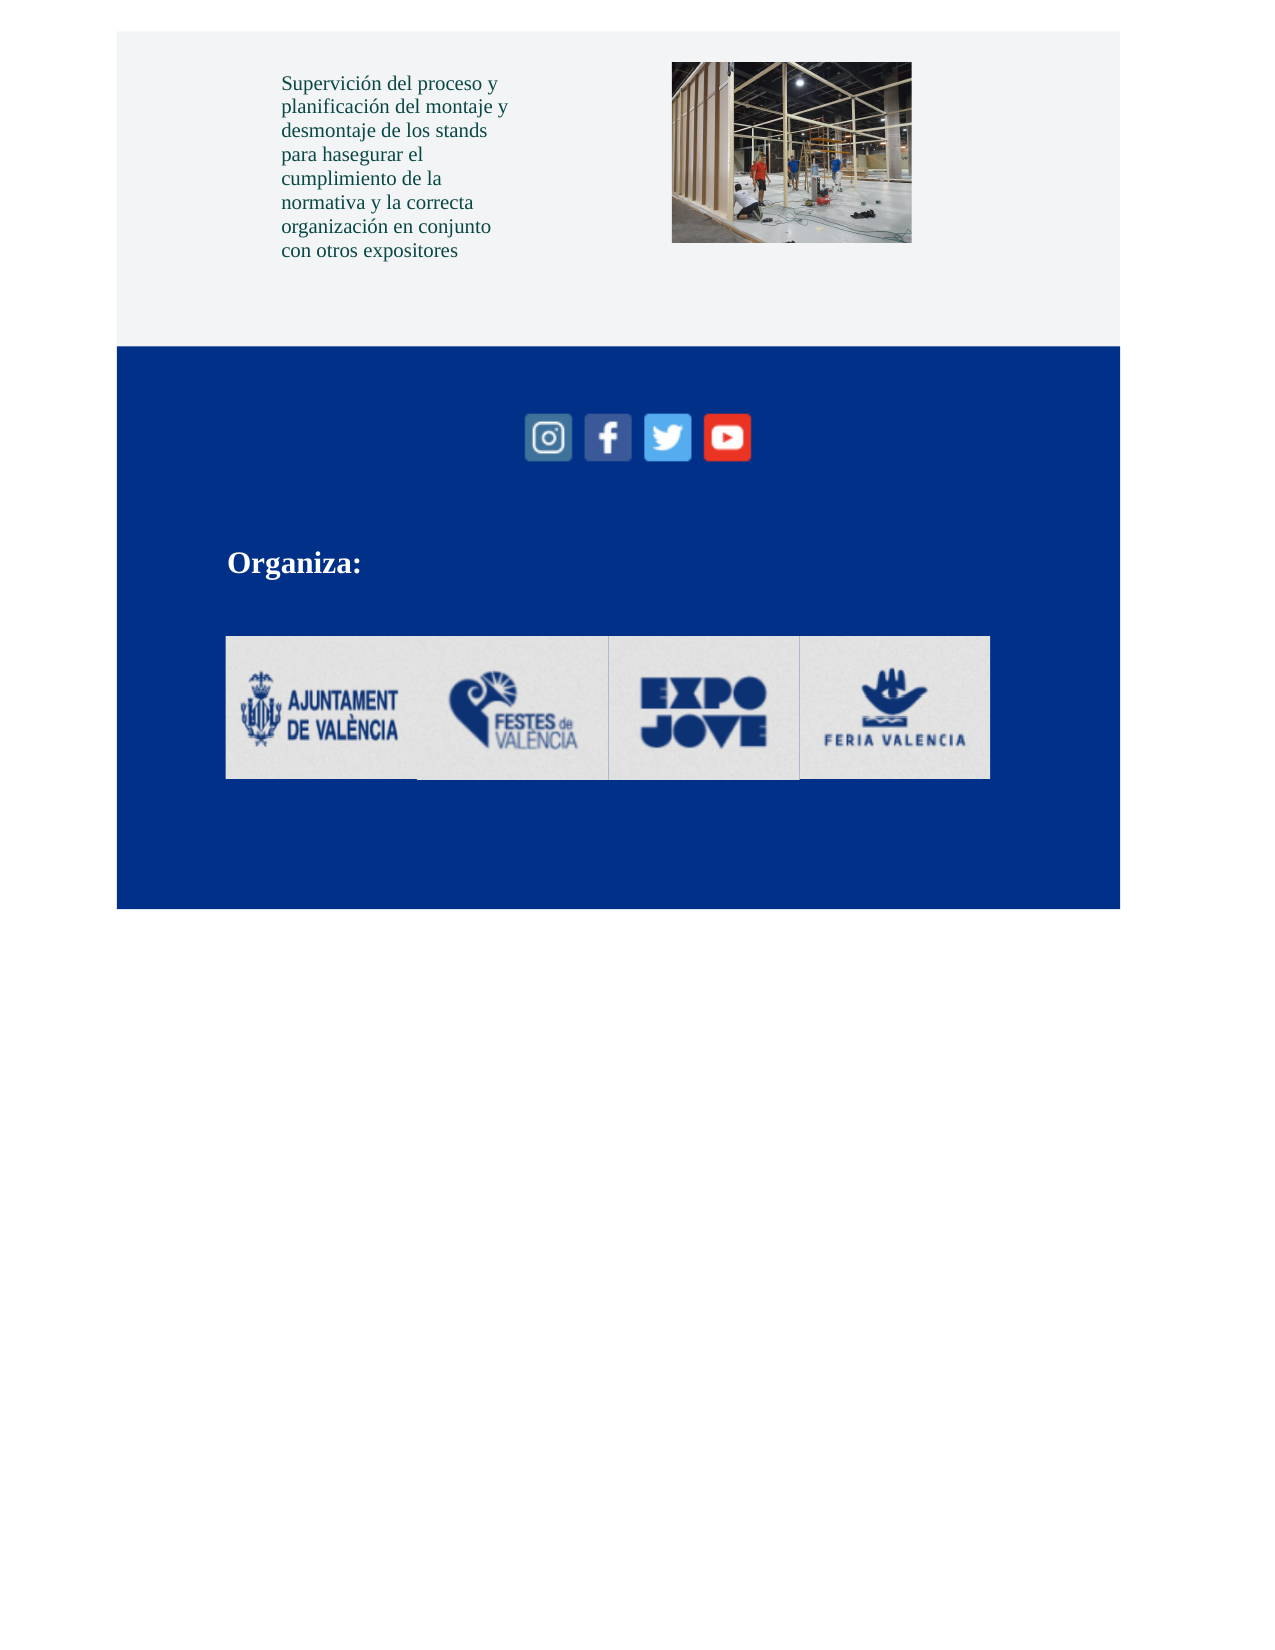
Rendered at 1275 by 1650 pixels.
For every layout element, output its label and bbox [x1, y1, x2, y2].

picture [225, 636, 991, 780]
picture [475, 385, 800, 484]
picture [671, 62, 912, 243]
